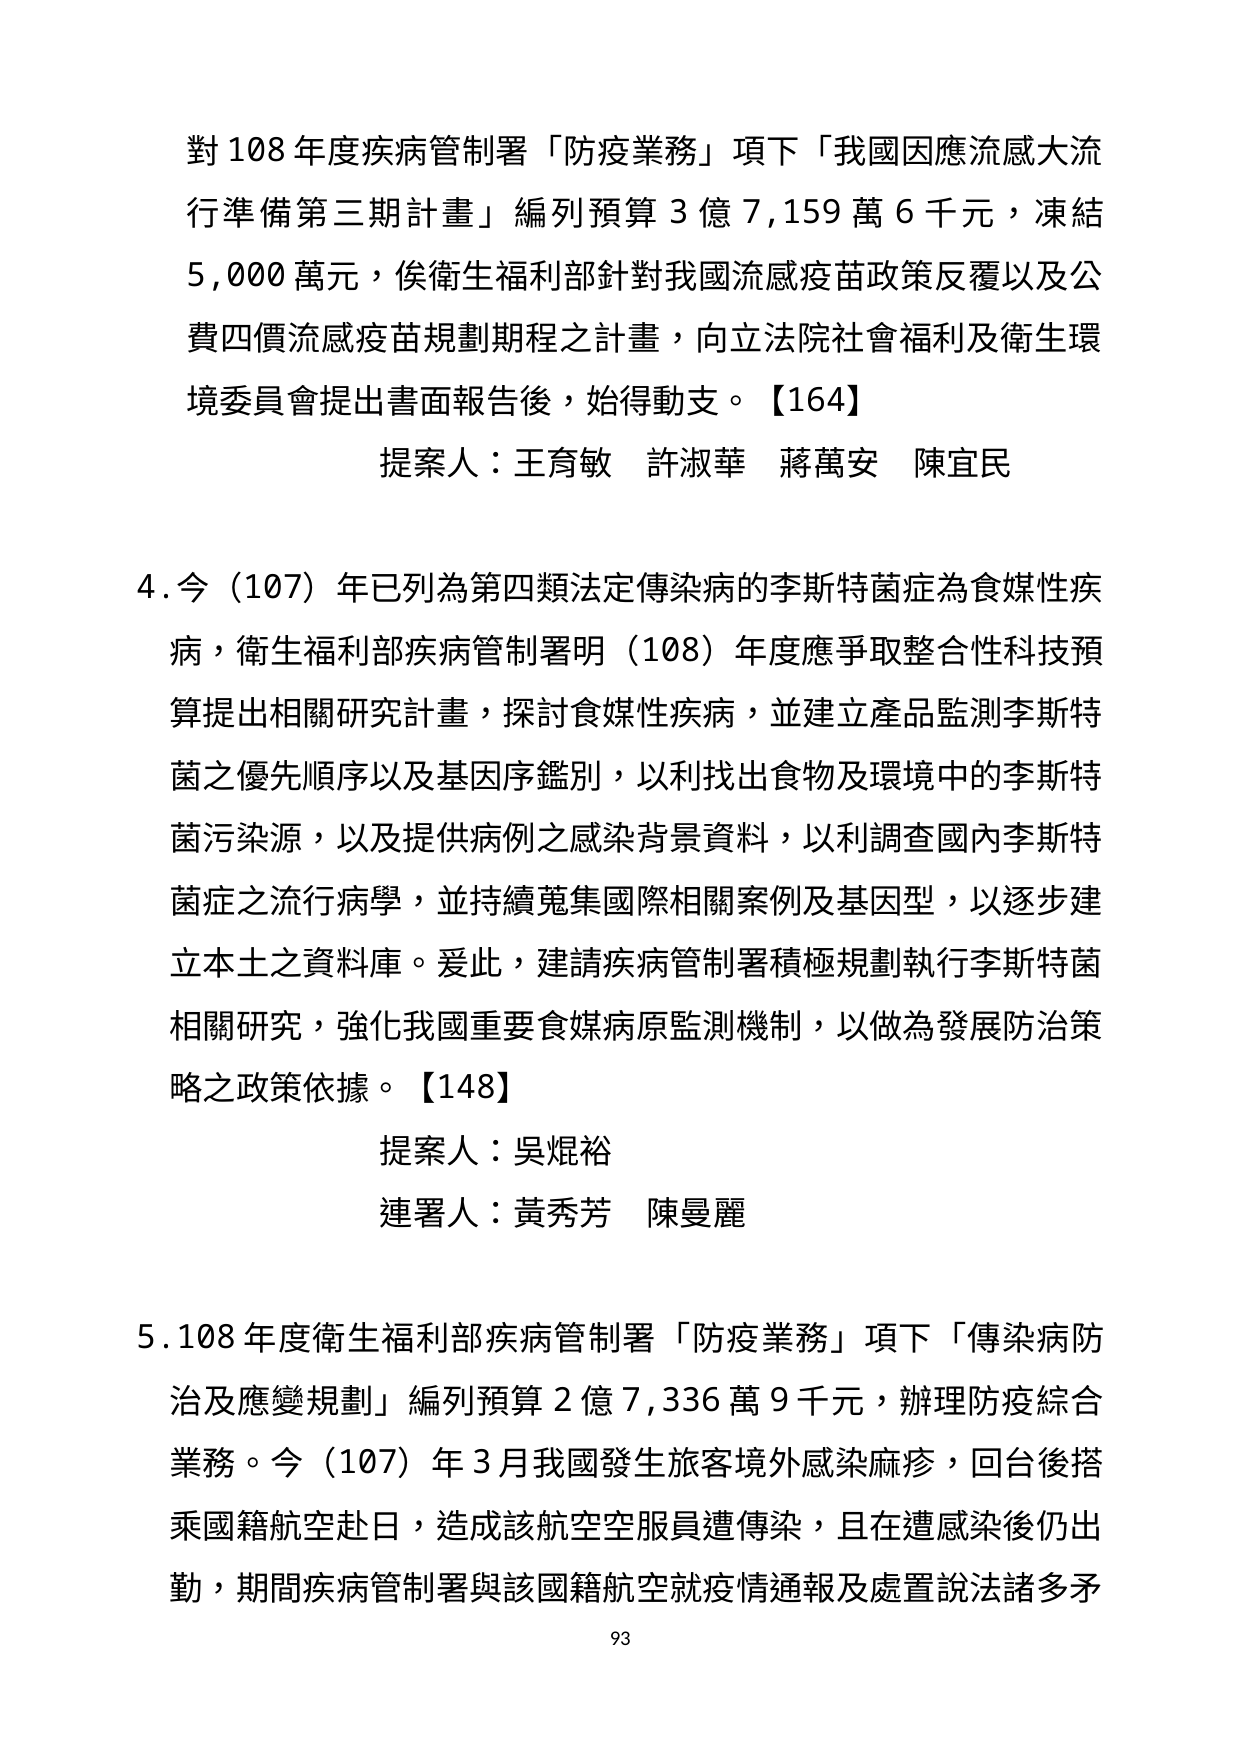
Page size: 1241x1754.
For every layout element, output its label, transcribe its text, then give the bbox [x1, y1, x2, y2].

text 提案人：王育敏 許淑華 蔣萬安 陳宜民 [379, 419, 1104, 482]
text 對108年度疾病管制署「防疫業務」項下「我國因應流感大流行準備第三期計畫」編列預算3億7,159萬6千元，凍結5,000萬元，俟衛生福利部針對我國流感疫苗政策反覆以及公費四價流感疫苗規劃期程之計畫，向立法院社會福利及衛生環境委員會提出書面報告後，始得動支。【164】 [136, 107, 1104, 419]
text 連署人：黃秀芳 陳曼麗 [379, 1169, 1104, 1232]
text 5.108年度衛生福利部疾病管制署「防疫業務」項下「傳染病防治及應變規劃」編列預算2億7,336萬9千元，辦理防疫綜合業務。今（107）年3月我國發生旅客境外感染麻疹，回台後搭乘國籍航空赴日，造成該航空空服員遭傳染，且在遭感染後仍出勤，期間疾病管制署與該國籍航空就疫情通報及處置說法諸多矛 [136, 1294, 1104, 1607]
text 提案人：吳焜裕 [379, 1107, 1104, 1169]
text 4.今（107）年已列為第四類法定傳染病的李斯特菌症為食媒性疾病，衛生福利部疾病管制署明（108）年度應爭取整合性科技預算提出相關研究計畫，探討食媒性疾病，並建立產品監測李斯特菌之優先順序以及基因序鑑別，以利找出食物及環境中的李斯特菌污染源，以及提供病例之感染背景資料，以利調查國內李斯特菌症之流行病學，並持續蒐集國際相關案例及基因型，以逐步建立本土之資料庫。爰此，建請疾病管制署積極規劃執行李斯特菌相關研究，強化我國重要食媒病原監測機制，以做為發展防治策略之政策依據。【148】 [136, 544, 1104, 1107]
